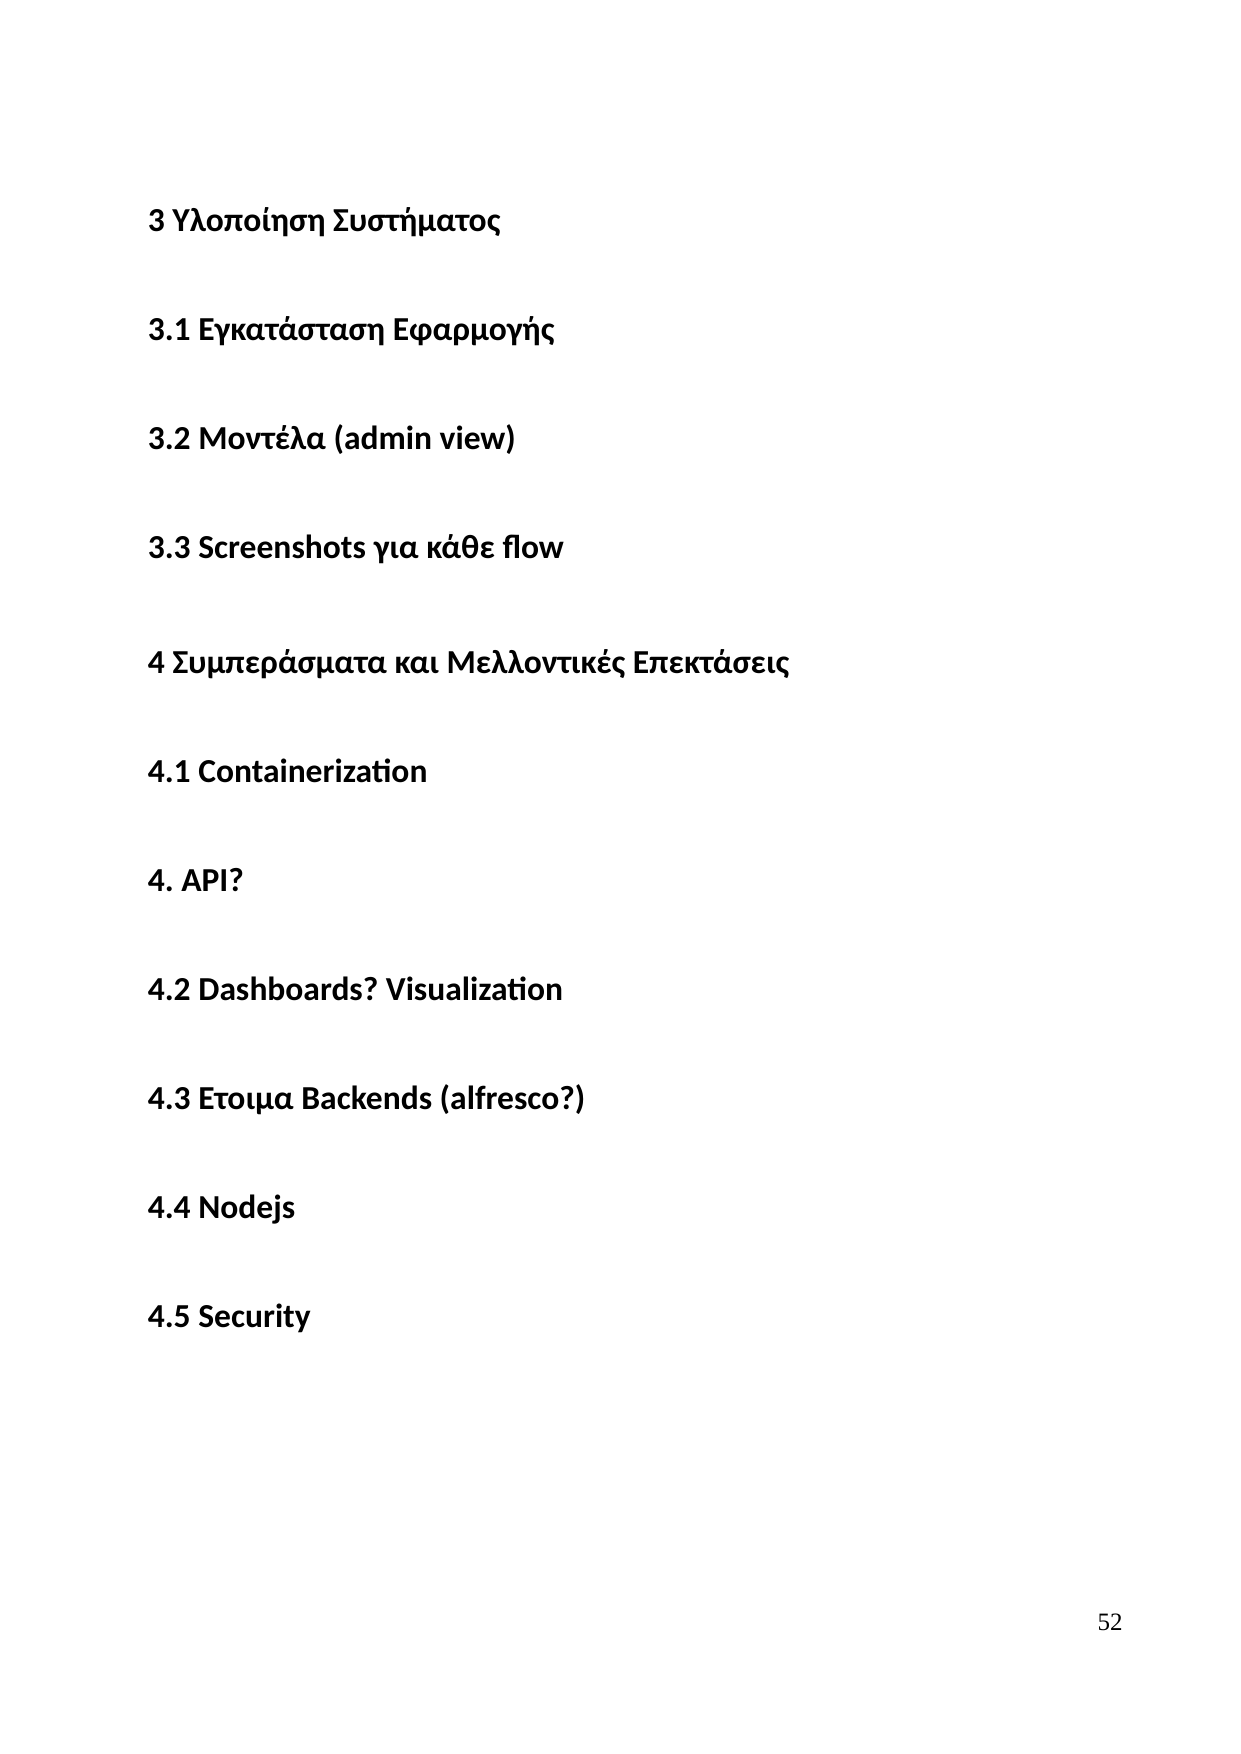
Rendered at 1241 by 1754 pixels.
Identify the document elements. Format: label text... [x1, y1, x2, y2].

subtitle 3.2 Μοντέλα (admin view) [148, 417, 1122, 458]
subtitle 4. API? [148, 859, 1122, 900]
subtitle 4 Συμπεράσματα και Μελλοντικές Επεκτάσεις [148, 641, 1122, 682]
subtitle 4.1 Containerization [148, 750, 1122, 791]
subtitle 3.3 Screenshots για κάθε flow [148, 526, 1122, 567]
subtitle 4.4 Nodejs [148, 1186, 1122, 1227]
subtitle 4.2 Dashboards? Visualization [148, 968, 1122, 1009]
subtitle 4.3 Ετοιμα Backends (alfresco?) [148, 1077, 1122, 1118]
subtitle 3.1 Εγκατάσταση Εφαρμογής [148, 308, 1122, 349]
subtitle 4.5 Security [148, 1295, 1122, 1336]
subtitle 3 Υλοποίηση Συστήματος [148, 199, 1122, 240]
